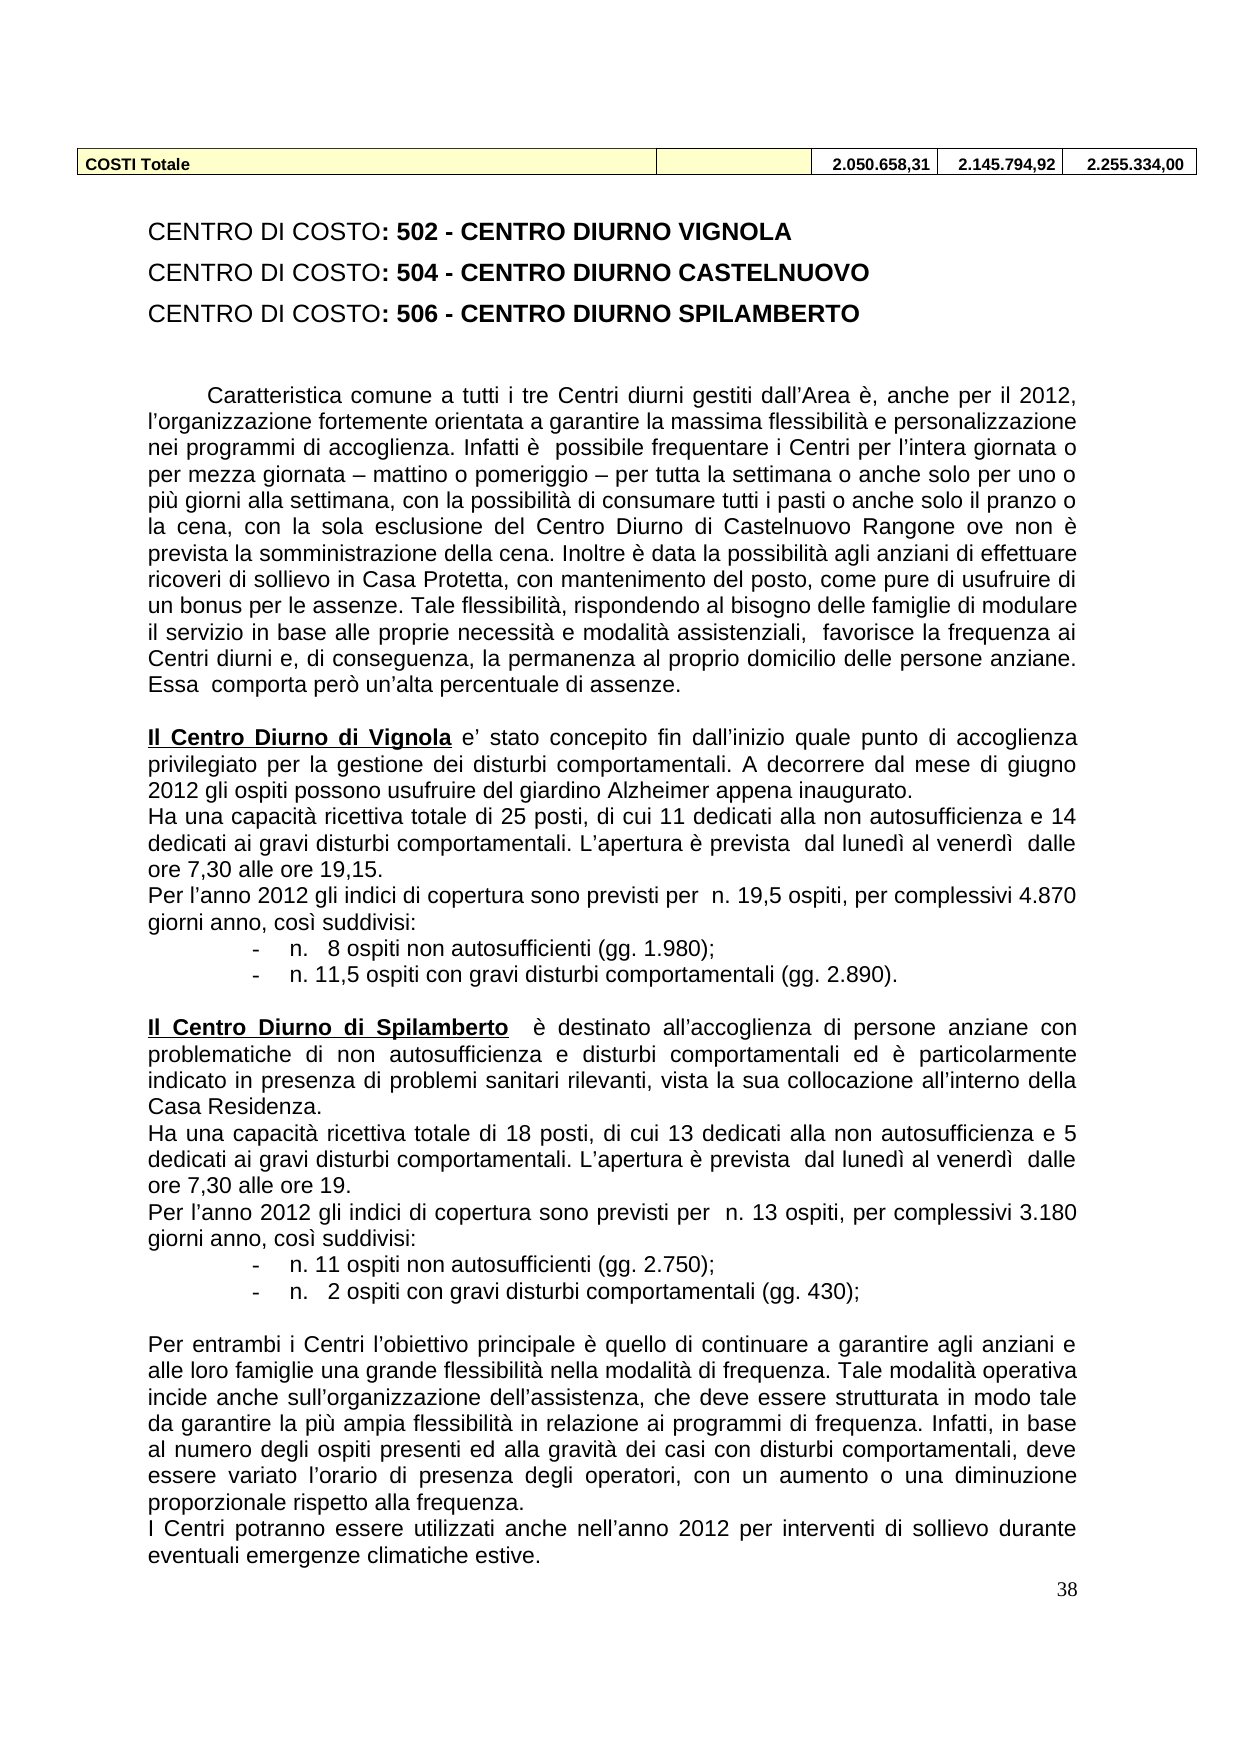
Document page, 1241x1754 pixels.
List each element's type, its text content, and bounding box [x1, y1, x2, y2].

list n. 11,5 ospiti con gravi disturbi comportamentali (gg. 2.890). [252, 961, 1078, 988]
text CENTRO DI COSTO: 502 - CENTRO DIURNO VIGNOLA [148, 217, 1078, 245]
list n. 8 ospiti non autosufficienti (gg. 1.980); [252, 935, 1078, 961]
list n. 2 ospiti con gravi disturbi comportamentali (gg. 430); [252, 1278, 1078, 1304]
table_cell 2.050.658,31 [812, 149, 937, 174]
text Ha una capacità ricettiva totale di 18 posti, di cui 13 dedicati alla non autosufficienza e 5 dedicati ai gravi disturbi comportamentali. L’apertura è prevista dal lunedì al venerdì dalle ore 7,30 alle ore 19. [148, 1120, 1078, 1199]
table_cell 2.255.334,00 [1063, 149, 1196, 174]
table_cell [657, 149, 811, 174]
text I Centri potranno essere utilizzati anche nell’anno 2012 per interventi di sollievo durante eventuali emergenze climatiche estive. [148, 1515, 1078, 1568]
text Per entrambi i Centri l’obiettivo principale è quello di continuare a garantire agli anziani e alle loro famiglie una grande flessibilità nella modalità di frequenza. Tale modalità operativa incide anche sull’organizzazione dell’assistenza, che deve essere strutturata in modo tale da garantire la più ampia flessibilità in relazione ai programmi di frequenza. Infatti, in base al numero degli ospiti presenti ed alla gravità dei casi con disturbi comportamentali, deve essere variato l’orario di presenza degli operatori, con un aumento o una diminuzione proporzionale rispetto alla frequenza. [148, 1331, 1078, 1515]
text Il Centro Diurno di Vignola e’ stato concepito fin dall’inizio quale punto di accoglienza privilegiato per la gestione dei disturbi comportamentali. A decorrere dal mese di giugno 2012 gli ospiti possono usufruire del giardino Alzheimer appena inaugurato. [148, 724, 1078, 803]
subtitle Per l’anno 2012 gli indici di copertura sono previsti per n. 19,5 ospiti, per complessivi 4.870 giorni anno, così suddivisi: [148, 882, 1078, 935]
table_cell 2.145.794,92 [938, 149, 1062, 174]
text CENTRO DI COSTO: 506 - CENTRO DIURNO SPILAMBERTO [148, 299, 1078, 328]
table_cell COSTI Totale [78, 149, 656, 174]
list n. 11 ospiti non autosufficienti (gg. 2.750); [252, 1251, 1078, 1278]
subtitle Per l’anno 2012 gli indici di copertura sono previsti per n. 13 ospiti, per complessivi 3.180 giorni anno, così suddivisi: [148, 1199, 1078, 1251]
text Il Centro Diurno di Spilamberto è destinato all’accoglienza di persone anziane con problematiche di non autosufficienza e disturbi comportamentali ed è particolarmente indicato in presenza di problemi sanitari rilevanti, vista la sua collocazione all’interno della Casa Residenza. [148, 1014, 1078, 1120]
text Caratteristica comune a tutti i tre Centri diurni gestiti dall’Area è, anche per il 2012, l’organizzazione fortemente orientata a garantire la massima flessibilità e personalizzazione nei programmi di accoglienza. Infatti è possibile frequentare i Centri per l’intera giornata o per mezza giornata – mattino o pomeriggio – per tutta la settimana o anche solo per uno o più giorni alla settimana, con la possibilità di consumare tutti i pasti o anche solo il pranzo o la cena, con la sola esclusione del Centro Diurno di Castelnuovo Rangone ove non è prevista la somministrazione della cena. Inoltre è data la possibilità agli anziani di effettuare ricoveri di sollievo in Casa Protetta, con mantenimento del posto, come pure di usufruire di un bonus per le assenze. Tale flessibilità, rispondendo al bisogno delle famiglie di modulare il servizio in base alle proprie necessità e modalità assistenziali, favorisce la frequenza ai Centri diurni e, di conseguenza, la permanenza al proprio domicilio delle persone anziane. Essa comporta però un’alta percentuale di assenze. [148, 382, 1078, 698]
text Ha una capacità ricettiva totale di 25 posti, di cui 11 dedicati alla non autosufficienza e 14 dedicati ai gravi disturbi comportamentali. L’apertura è prevista dal lunedì al venerdì dalle ore 7,30 alle ore 19,15. [148, 803, 1078, 882]
text CENTRO DI COSTO: 504 - CENTRO DIURNO CASTELNUOVO [148, 258, 1078, 287]
